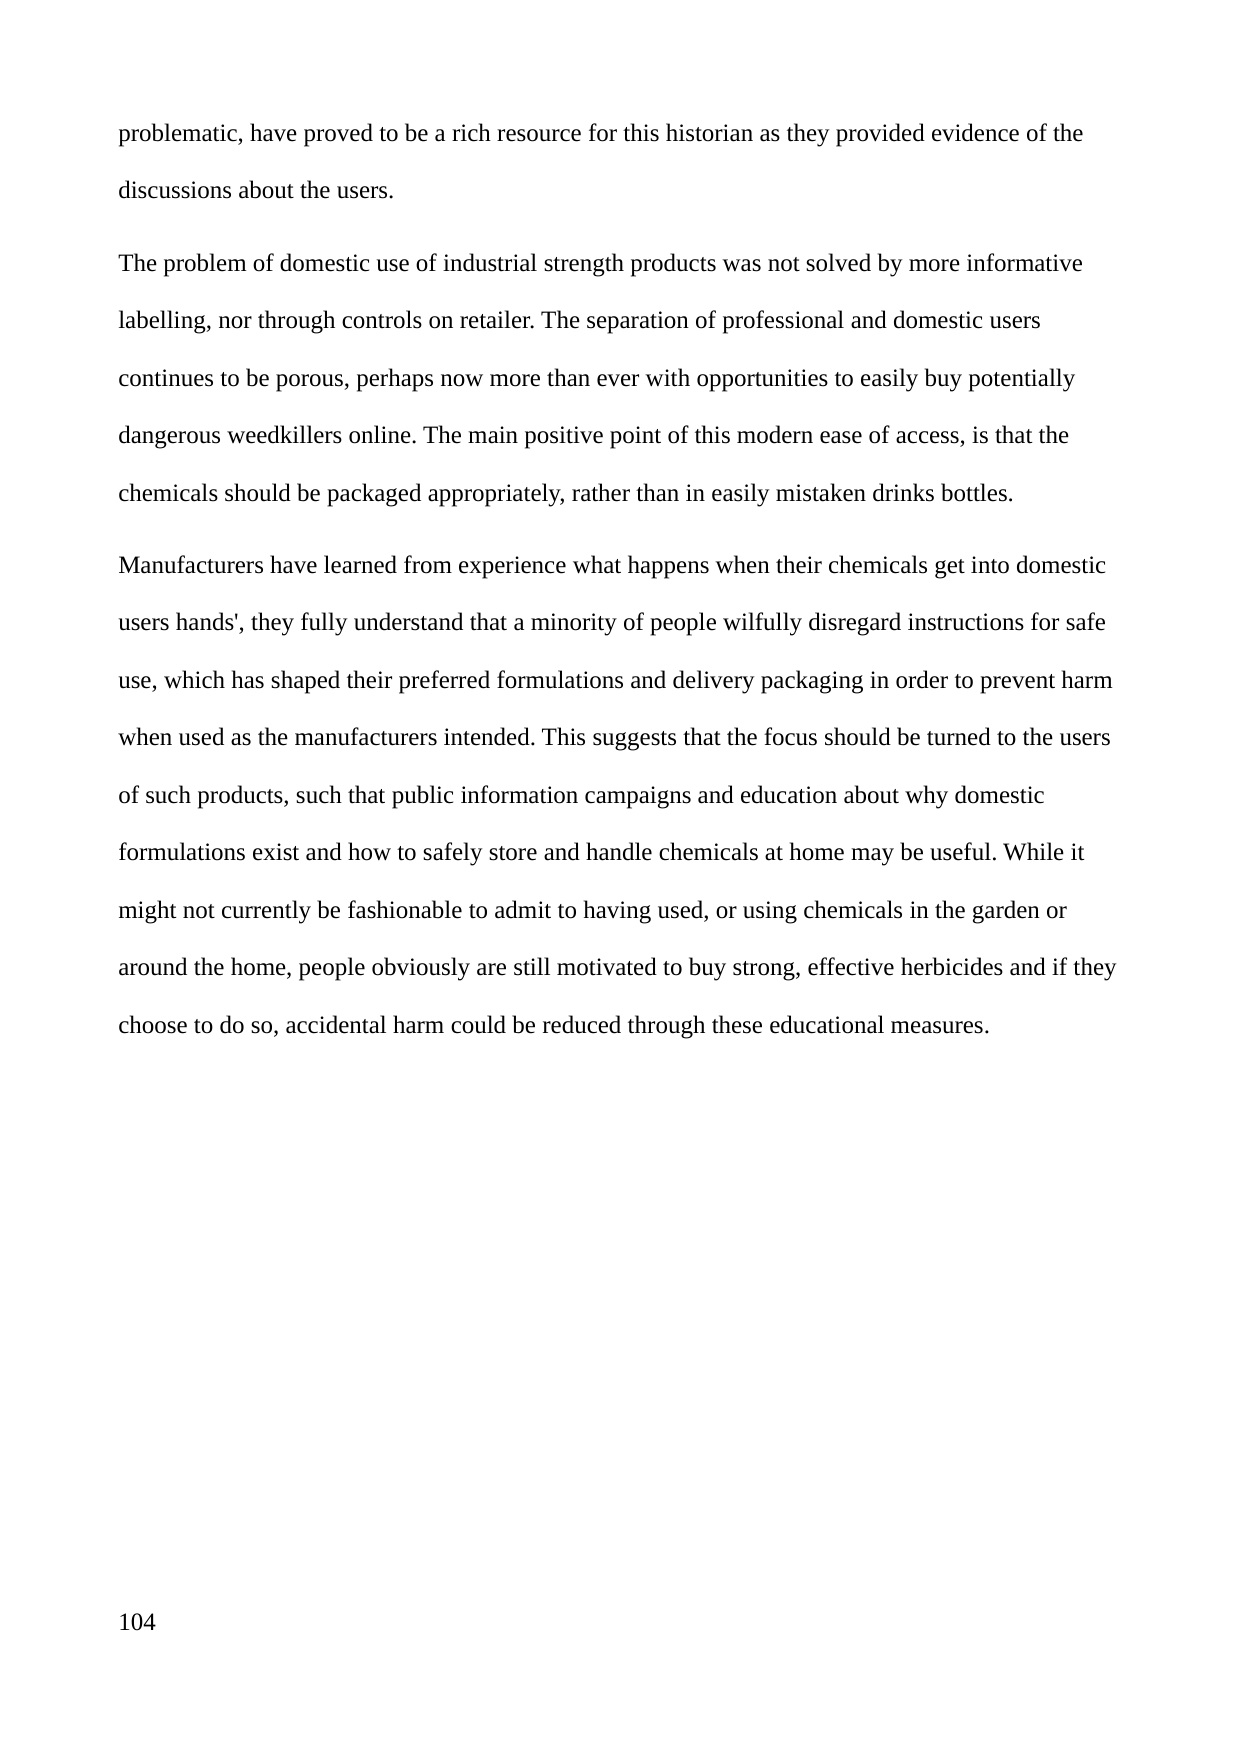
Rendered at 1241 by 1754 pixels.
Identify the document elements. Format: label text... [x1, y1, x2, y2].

text Manufacturers have learned from experience what happens when their chemicals get into domestic users hands', they fully understand that a minority of people wilfully disregard instructions for safe use, which has shaped their preferred formulations and delivery packaging in order to prevent harm when used as the manufacturers intended. This suggests that the focus should be turned to the users of such products, such that public information campaigns and education about why domestic formulations exist and how to safely store and handle chemicals at home may be useful. While it might not currently be fashionable to admit to having used, or using chemicals in the garden or around the home, people obviously are still motivated to buy strong, effective herbicides and if they choose to do so, accidental harm could be reduced through these educational measures. [118, 550, 1122, 1038]
text problematic, have proved to be a rich resource for this historian as they provided evidence of the discussions about the users. [118, 118, 1122, 204]
text The problem of domestic use of industrial strength products was not solved by more informative labelling, nor through controls on retailer. The separation of professional and domestic users continues to be porous, perhaps now more than ever with opportunities to easily buy potentially dangerous weedkillers online. The main positive point of this modern ease of access, is that the chemicals should be packaged appropriately, rather than in easily mistaken drinks bottles. [118, 248, 1122, 506]
